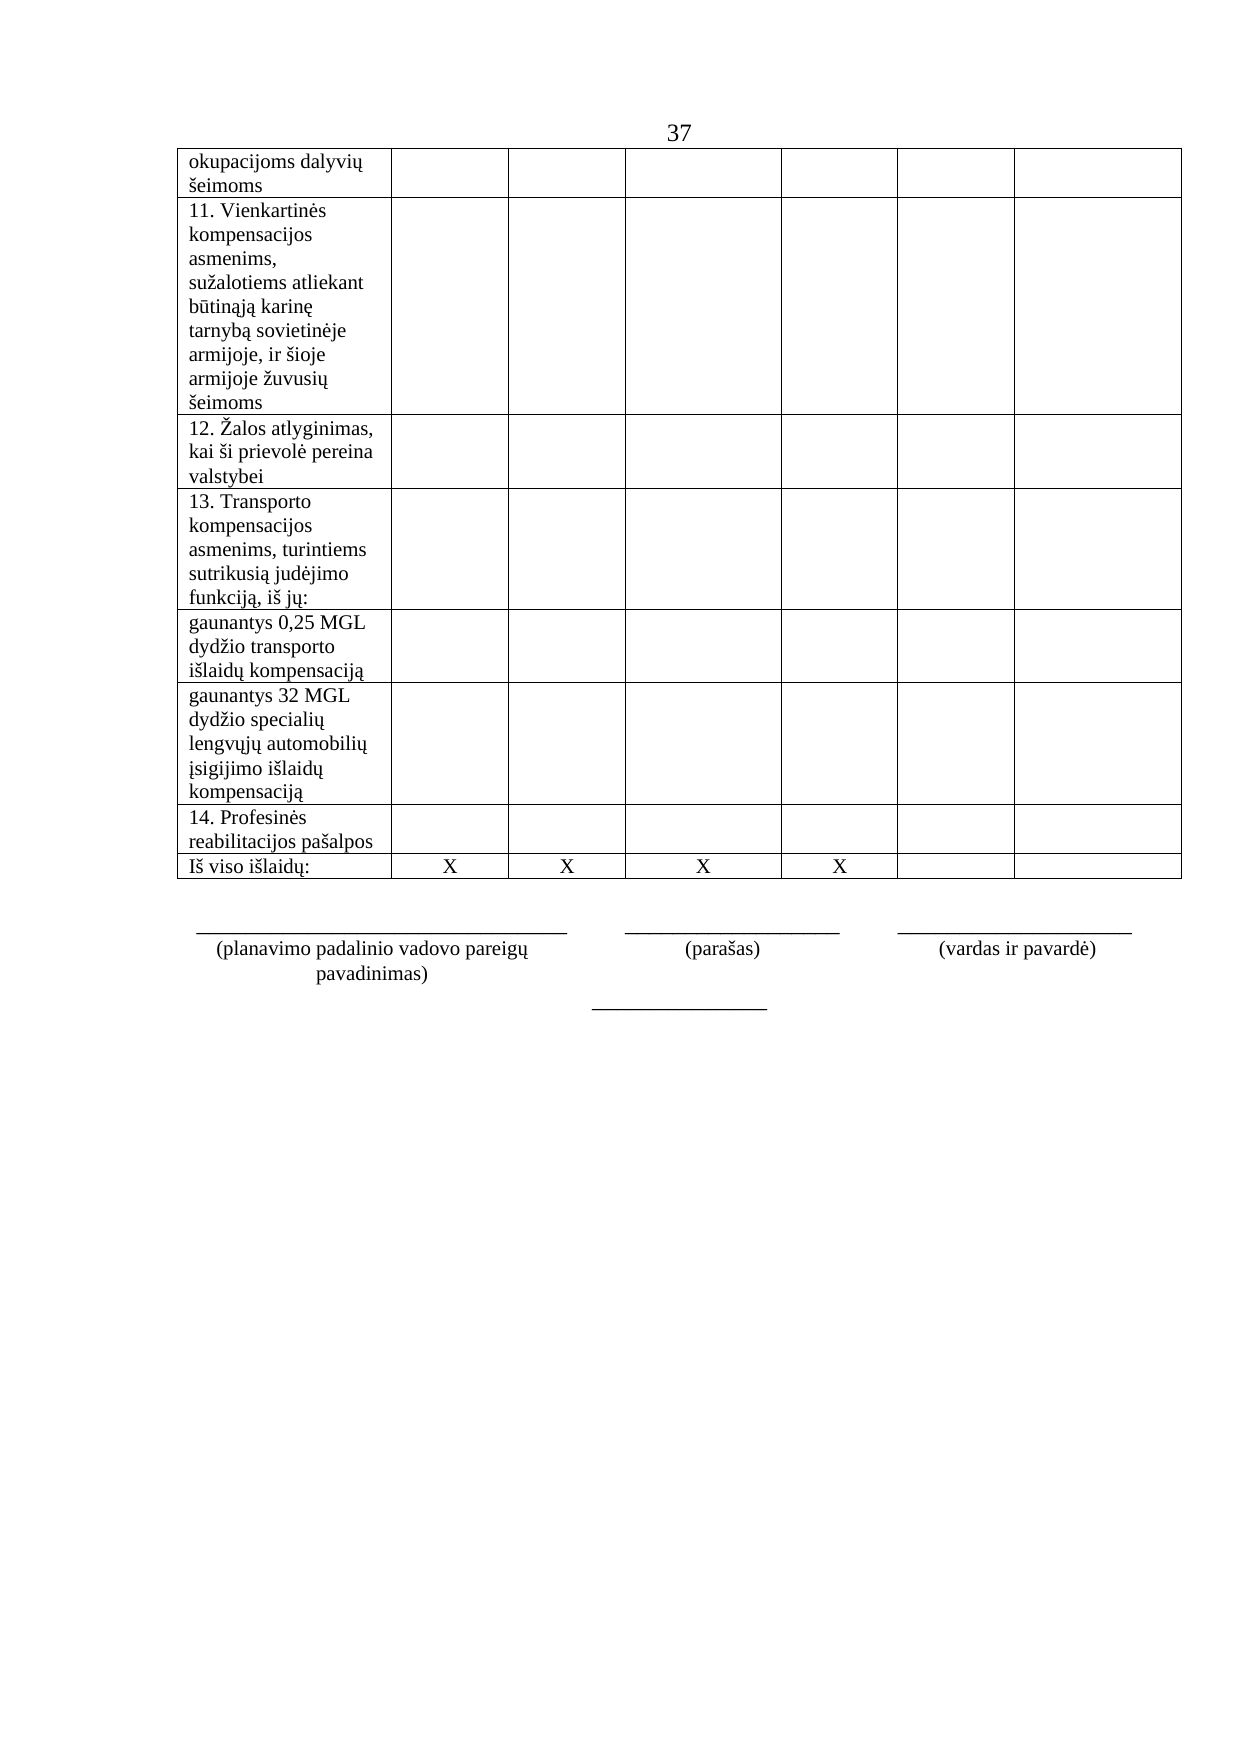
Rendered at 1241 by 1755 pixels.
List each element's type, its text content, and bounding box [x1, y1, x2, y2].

table_cell gaunantys 0,25 MGL dydžio transporto išlaidų kompensaciją [178, 610, 391, 682]
table_cell [626, 683, 781, 803]
table_cell [509, 415, 625, 488]
table_cell [898, 610, 1014, 682]
table_cell [898, 805, 1014, 853]
table_cell 13. Transporto kompensacijos asmenims, turintiems sutrikusią judėjimo funkciją, iš jų: [178, 489, 391, 609]
table_cell gaunantys 32 MGL dydžio specialių lengvųjų automobilių įsigijimo išlaidų kompensaciją [178, 683, 391, 803]
text ______________ [177, 984, 1181, 1013]
table_cell [509, 149, 625, 197]
table_cell [392, 489, 508, 609]
table_cell X [782, 854, 897, 878]
table_cell [626, 610, 781, 682]
table_cell [509, 683, 625, 803]
table_cell [1015, 610, 1181, 682]
table_cell [1015, 198, 1181, 414]
table_cell 14. Profesinės reabilitacijos pašalpos [178, 805, 391, 853]
table_cell [898, 198, 1014, 414]
table_cell [1015, 805, 1181, 853]
table_cell X [626, 854, 781, 878]
table_cell [509, 805, 625, 853]
table_cell [782, 610, 897, 682]
table_cell [1015, 415, 1181, 488]
table_cell Iš viso išlaidų: [178, 854, 391, 878]
table_cell [392, 149, 508, 197]
table_cell [782, 198, 897, 414]
table_cell [509, 610, 625, 682]
text (planavimo padalinio vadovo pareigų (parašas) (vardas ir pavardė) [177, 936, 1181, 960]
table_cell [782, 683, 897, 803]
table_cell [898, 149, 1014, 197]
table_cell [626, 415, 781, 488]
table_cell [509, 198, 625, 414]
table_cell [626, 149, 781, 197]
table_cell [898, 415, 1014, 488]
table_cell [898, 489, 1014, 609]
table_cell [782, 489, 897, 609]
text pavadinimas) [177, 960, 1181, 984]
table_cell 12. Žalos atlyginimas, kai ši prievolė pereina valstybei [178, 415, 391, 488]
table_cell [782, 415, 897, 488]
table_cell [1015, 149, 1181, 197]
table_cell [509, 489, 625, 609]
table_cell [1015, 683, 1181, 803]
table_cell [392, 198, 508, 414]
table_cell [626, 198, 781, 414]
table_cell [1015, 489, 1181, 609]
table_cell [782, 805, 897, 853]
table_cell X [509, 854, 625, 878]
table_cell X [392, 854, 508, 878]
table_cell [898, 854, 1014, 878]
table_cell [392, 805, 508, 853]
table_cell [392, 683, 508, 803]
table_cell [392, 610, 508, 682]
table_cell [626, 805, 781, 853]
table_cell [626, 489, 781, 609]
table_cell [898, 683, 1014, 803]
table_cell [1015, 854, 1181, 878]
table_cell okupacijoms dalyvių šeimoms [178, 149, 391, 197]
table_cell [392, 415, 508, 488]
table_cell 11. Vienkartinės kompensacijos asmenims, sužalotiems atliekant būtinąją karinę tarnybą sovietinėje armijoje, ir šioje armijoje žuvusių šeimoms [178, 198, 391, 414]
table_cell [782, 149, 897, 197]
